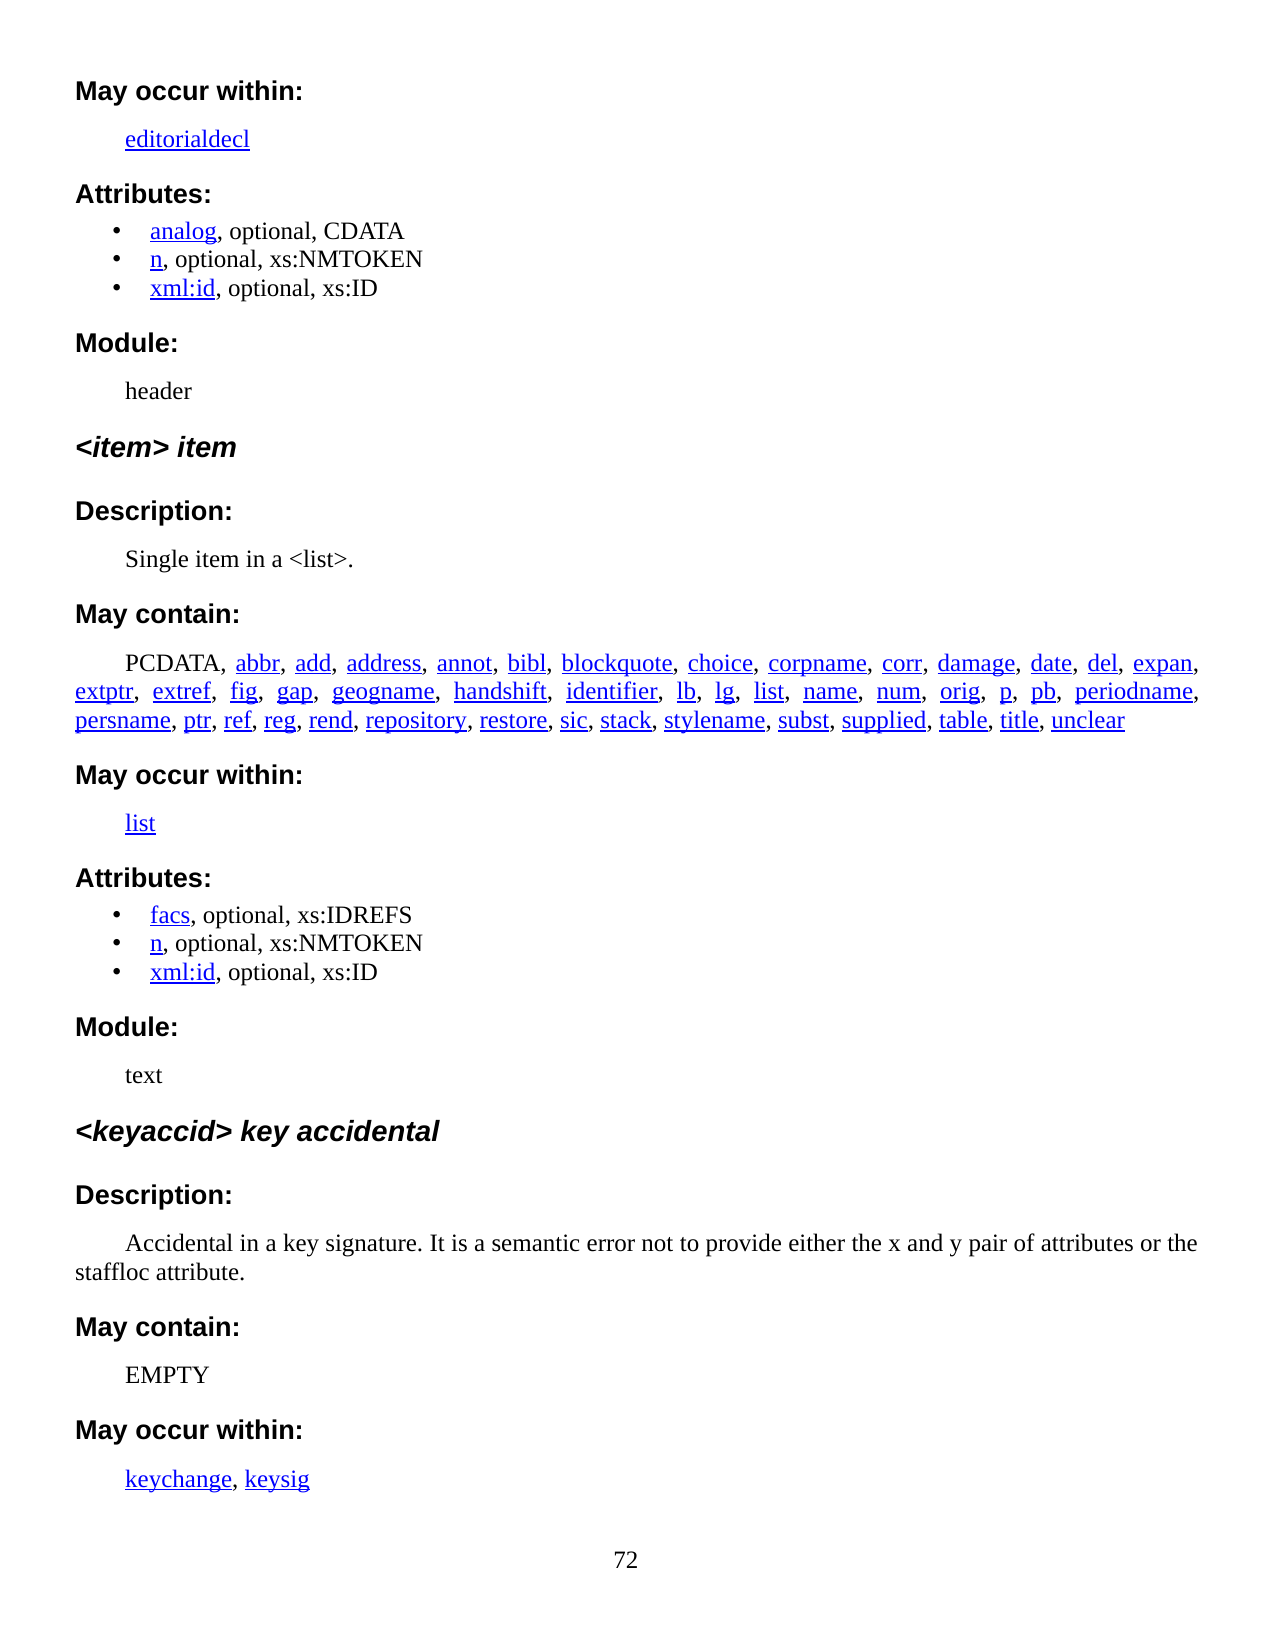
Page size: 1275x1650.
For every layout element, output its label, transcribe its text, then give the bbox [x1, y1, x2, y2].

subtitle Description: [75, 495, 1200, 526]
text text [75, 1060, 1200, 1089]
list facs, optional, xs:IDREFS [112, 900, 1200, 928]
list n, optional, xs:NMTOKEN [112, 928, 1200, 957]
subtitle Module: [75, 327, 1200, 358]
text keychange, keysig [75, 1464, 1200, 1492]
subtitle May contain: [75, 598, 1200, 629]
text EMPTY [75, 1360, 1200, 1389]
subtitle Description: [75, 1179, 1200, 1210]
subtitle May occur within: [75, 75, 1200, 106]
subtitle Attributes: [75, 178, 1200, 209]
subtitle Attributes: [75, 862, 1200, 893]
text editorialdecl [75, 124, 1200, 153]
subtitle May occur within: [75, 1414, 1200, 1445]
text PCDATA, abbr, add, address, annot, bibl, blockquote, choice, corpname, corr, damage, date, del, expan, extptr, extref, fig, gap, geogname, handshift, identifier, lb, lg, list, name, num, orig, p, pb, periodname, persname, ptr, ref, reg, rend, repository, restore, sic, stack, stylename, subst, supplied, table, title, unclear [75, 648, 1200, 734]
subtitle Module: [75, 1011, 1200, 1042]
text list [75, 808, 1200, 837]
subtitle <keyaccid> key accidental [75, 1114, 1200, 1148]
list n, optional, xs:NMTOKEN [112, 244, 1200, 273]
text header [75, 376, 1200, 405]
subtitle May contain: [75, 1311, 1200, 1342]
list analog, optional, CDATA [112, 216, 1200, 244]
text Accidental in a key signature. It is a semantic error not to provide either the x and y pair of attributes or the staffloc attribute. [75, 1228, 1200, 1286]
subtitle May occur within: [75, 759, 1200, 790]
list xml:id, optional, xs:ID [112, 273, 1200, 302]
list xml:id, optional, xs:ID [112, 957, 1200, 986]
subtitle <item> item [75, 430, 1200, 464]
text Single item in a <list>. [75, 544, 1200, 573]
